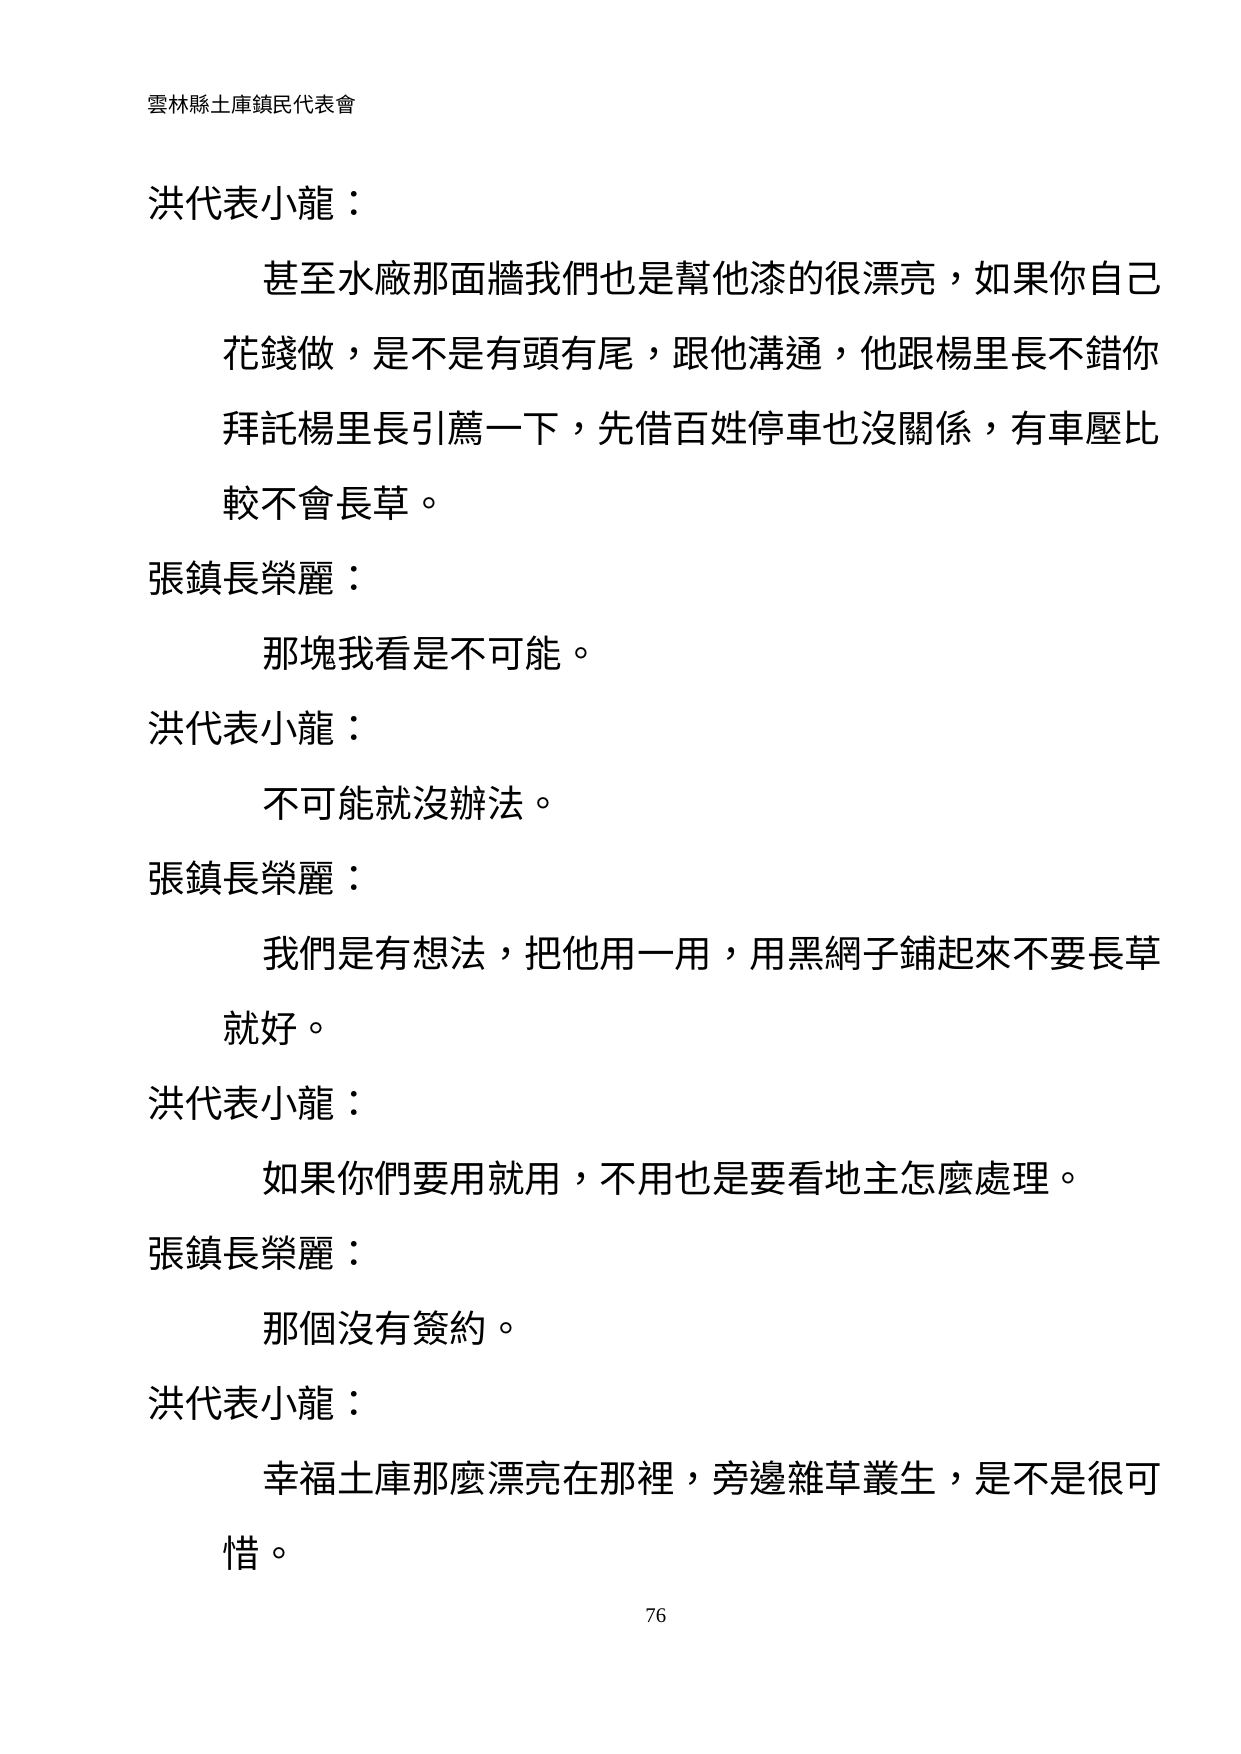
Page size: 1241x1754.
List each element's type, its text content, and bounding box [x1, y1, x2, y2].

text 幸福土庫那麼漂亮在那裡，旁邊雜草叢生，是不是很可惜。 [223, 1439, 1163, 1589]
text 張鎮長榮麗： [148, 1214, 1163, 1289]
text 甚至水廠那面牆我們也是幫他漆的很漂亮，如果你自己花錢做，是不是有頭有尾，跟他溝通，他跟楊里長不錯你拜託楊里長引薦一下，先借百姓停車也沒關係，有車壓比較不會長草。 [223, 239, 1163, 539]
text 洪代表小龍： [148, 689, 1163, 764]
text 那個沒有簽約。 [223, 1289, 1163, 1364]
text 張鎮長榮麗： [148, 839, 1163, 914]
text 洪代表小龍： [148, 164, 1163, 239]
text 洪代表小龍： [148, 1064, 1163, 1139]
text 張鎮長榮麗： [148, 539, 1163, 614]
text 不可能就沒辦法。 [223, 764, 1163, 839]
text 洪代表小龍： [148, 1364, 1163, 1439]
text 那塊我看是不可能。 [223, 614, 1163, 689]
text 如果你們要用就用，不用也是要看地主怎麼處理。 [223, 1139, 1163, 1214]
text 我們是有想法，把他用一用，用黑網子鋪起來不要長草就好。 [223, 914, 1163, 1064]
